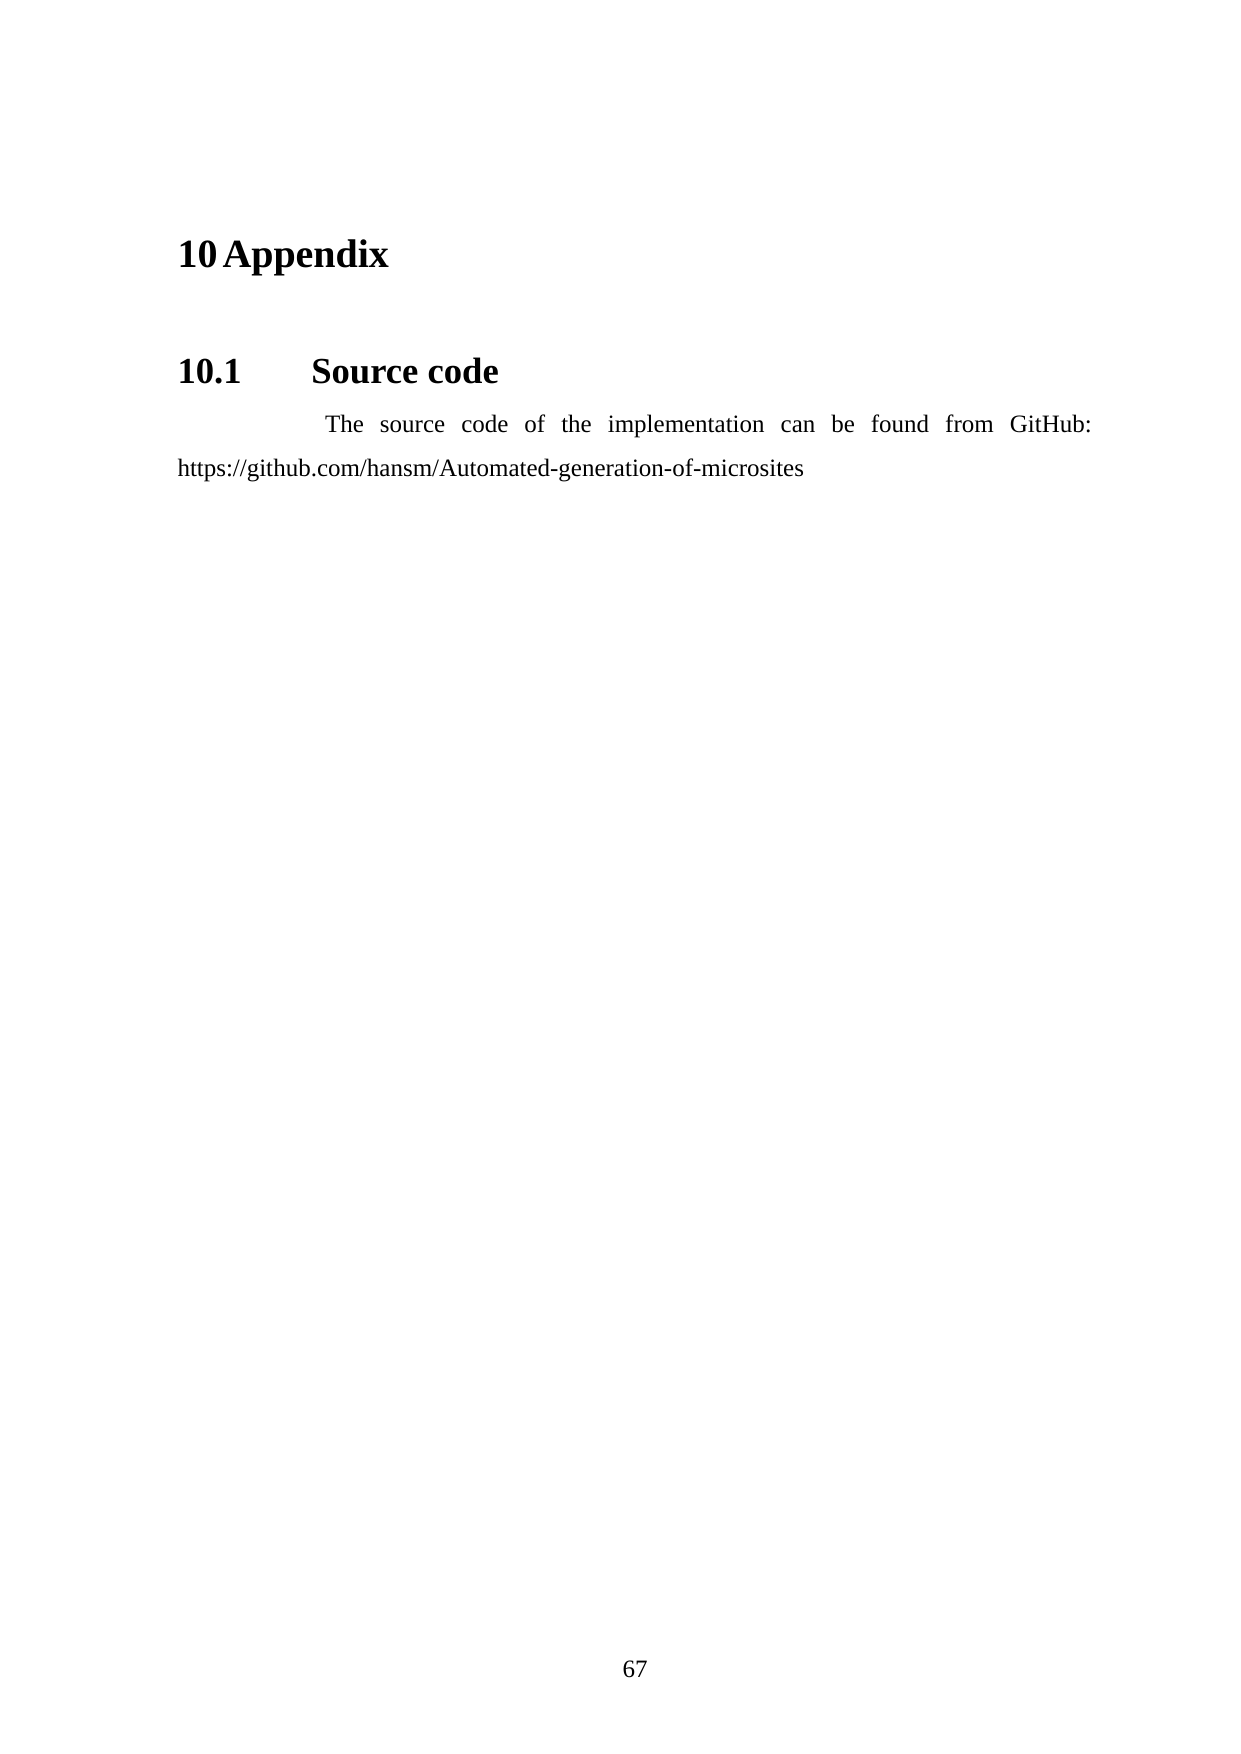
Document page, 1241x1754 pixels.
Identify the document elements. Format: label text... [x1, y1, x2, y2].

subtitle Source code [177, 349, 1093, 391]
subtitle Appendix [177, 231, 1093, 277]
text The source code of the implementation can be found from GitHub: https://github.com/hansm/Automated-generation-of-microsites [177, 409, 1093, 481]
